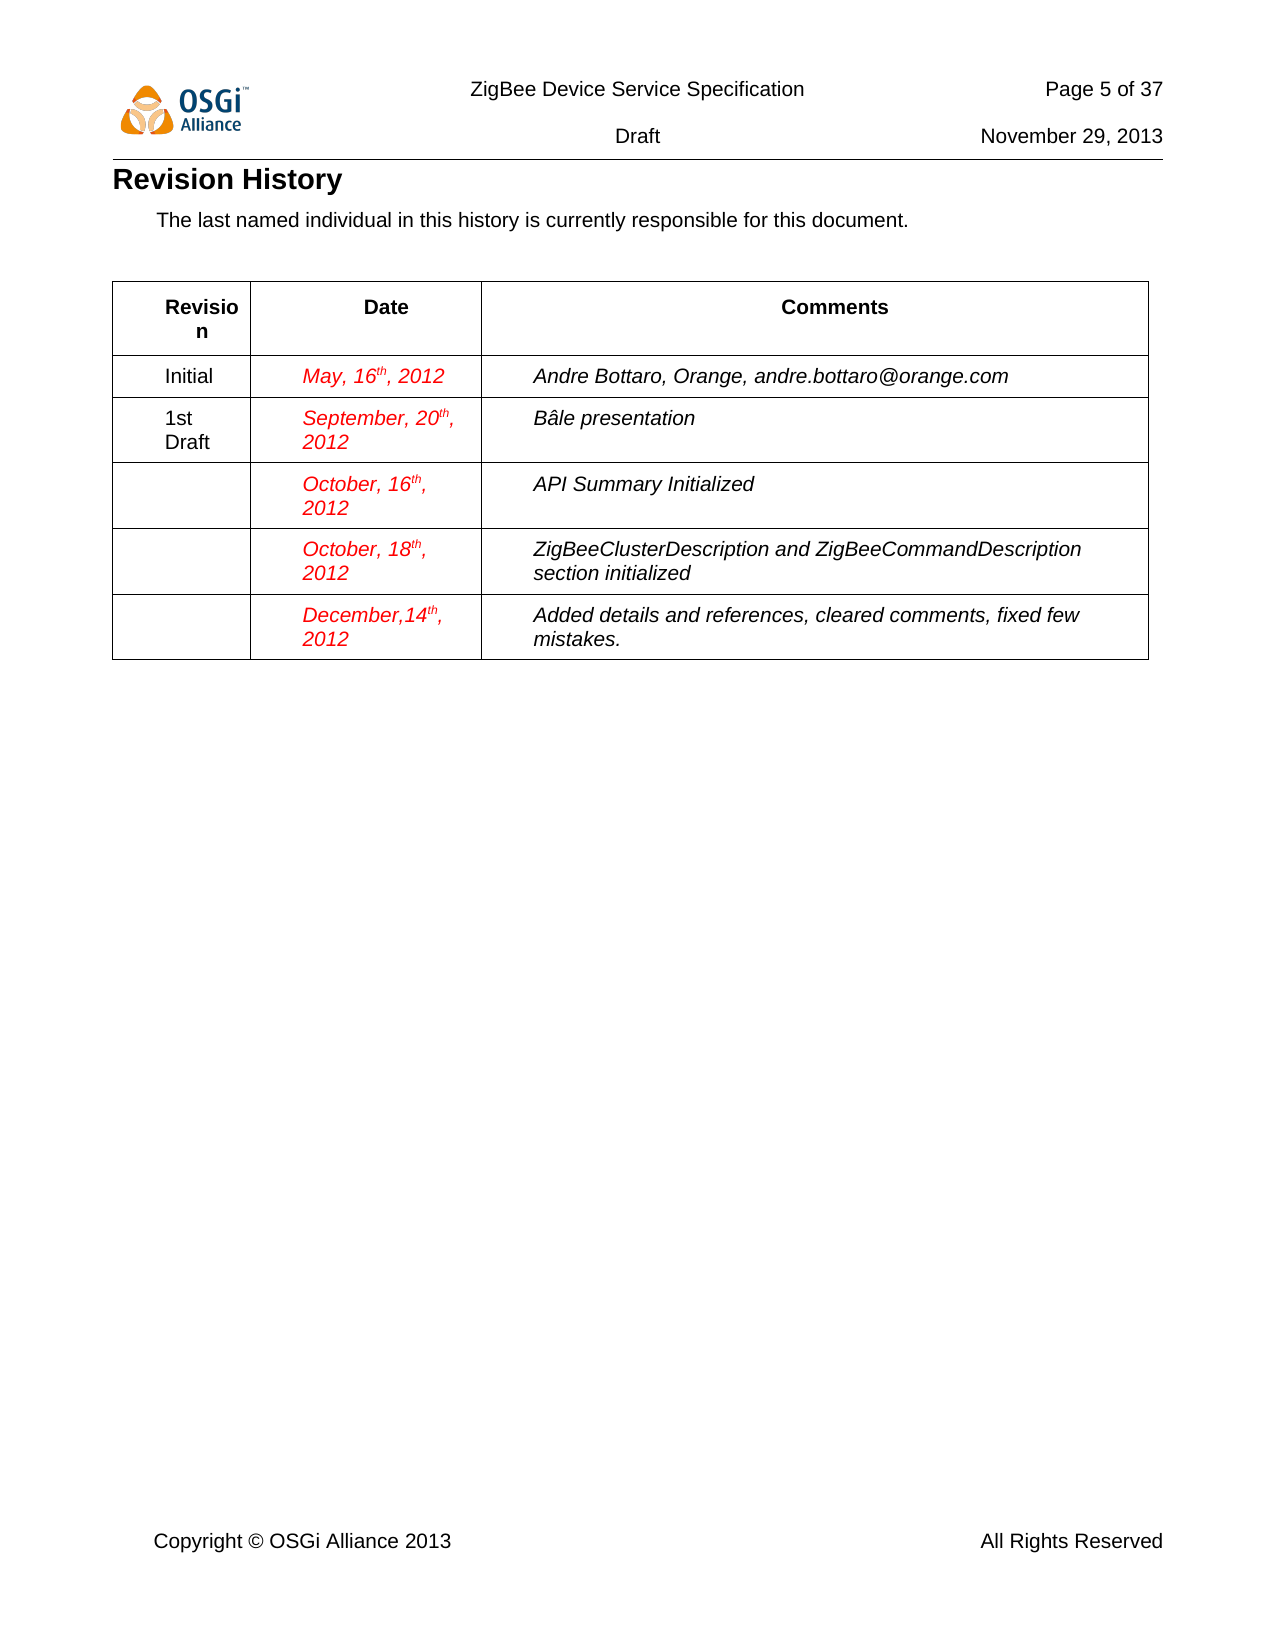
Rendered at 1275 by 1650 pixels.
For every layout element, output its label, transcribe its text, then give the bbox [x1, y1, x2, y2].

table_cell September, 20th, 2012 [251, 398, 481, 462]
table_cell [113, 595, 250, 659]
table_cell Andre Bottaro, Orange, andre.bottaro@orange.com [482, 356, 1148, 397]
table_header Revision [113, 282, 250, 355]
table_cell ZigBeeClusterDescription and ZigBeeCommandDescription section initialized [482, 529, 1148, 593]
table_cell May, 16th, 2012 [251, 356, 481, 397]
table_cell Added details and references, cleared comments, fixed few mistakes. [482, 595, 1148, 659]
table_cell [113, 463, 250, 528]
text The last named individual in this history is currently responsible for this document. [156, 208, 1163, 232]
subtitle Revision History [112, 160, 1163, 196]
table_cell December,14th, 2012 [251, 595, 481, 659]
table_cell Bâle presentation [482, 398, 1148, 462]
table_cell October, 16th, 2012 [251, 463, 481, 528]
table_cell Initial [113, 356, 250, 397]
table_header Date [251, 282, 481, 355]
table_cell [113, 529, 250, 593]
picture [113, 78, 257, 142]
table_cell API Summary Initialized [482, 463, 1148, 528]
table_header Comments [482, 282, 1148, 355]
table_cell 1st Draft [113, 398, 250, 462]
table_cell October, 18th, 2012 [251, 529, 481, 593]
